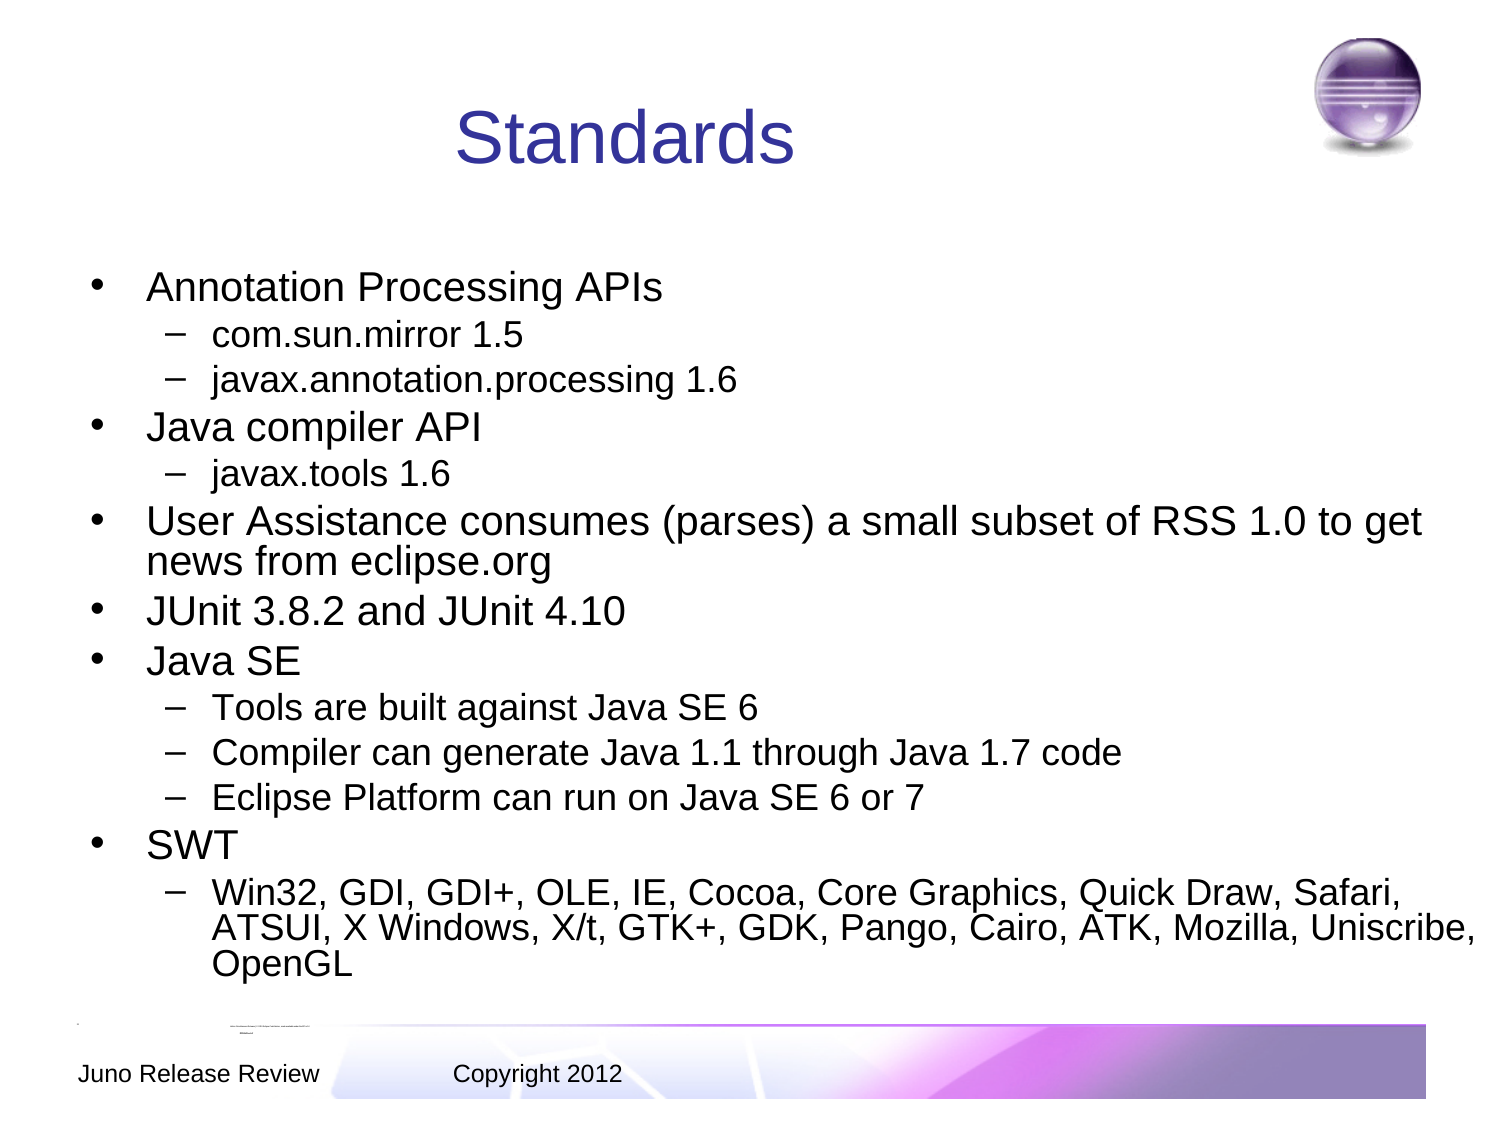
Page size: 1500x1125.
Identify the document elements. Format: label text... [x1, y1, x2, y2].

picture [1307, 37, 1426, 157]
list Annotation Processing APIs com.sun.mirror 1.5 javax.annotation.processing 1.6 Java compiler API javax.tools 1.6 User Assistance consumes (parses) a small subset of RSS 1.0 to get news from eclipse.org JUnit 3.8.2 and JUnit 4.10 Java SE Tools are built against Java SE 6 Compiler can generate Java 1.1 through Java 1.7 code Eclipse Platform can run on Java SE 6 or 7 SWT Win32, GDI, GDI+, OLE, IE, Cocoa, Core Graphics, Quick Draw, Safari, ATSUI, X Windows, X/t, GTK+, GDK, Pango, Cairo, ATK, Mozilla, Uniscribe, OpenGL [75, 262, 1500, 1006]
picture [225, 1024, 1426, 1099]
title Standards [74, 45, 1176, 233]
